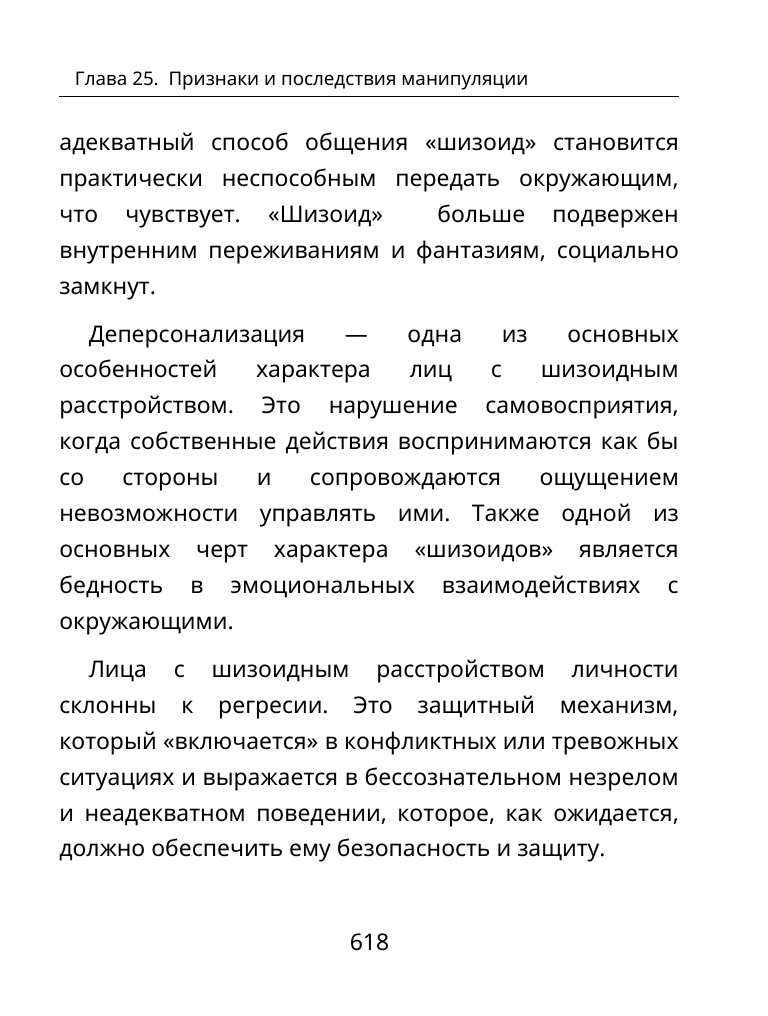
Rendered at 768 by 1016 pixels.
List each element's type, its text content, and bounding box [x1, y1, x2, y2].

text адекватный способ общения «шизоид» становится практически неспособным передать окружающим, что чувствует. «Шизоид» больше подвержен внутренним переживаниям и фантазиям, социально замкнут. [59, 126, 679, 301]
text Деперсонализация — одна из основных особенностей характера лиц с шизоидным расстройством. Это нарушение самовосприятия, когда собственные действия воспринимаются как бы со стороны и сопровождаются ощущением невозможности управлять ими. Также одной из основных черт характера «шизоидов» является бедность в эмоциональных взаимодействиях с окружающими. [59, 317, 679, 636]
text Лица с шизоидным расстройством личности склонны к регресии. Это защитный механизм, который «включается» в конфликтных или тревожных ситуациях и выражается в бессознательном незрелом и неадекватном поведении, которое, как ожидается, должно обеспечить ему безопасность и защиту. [59, 653, 679, 864]
